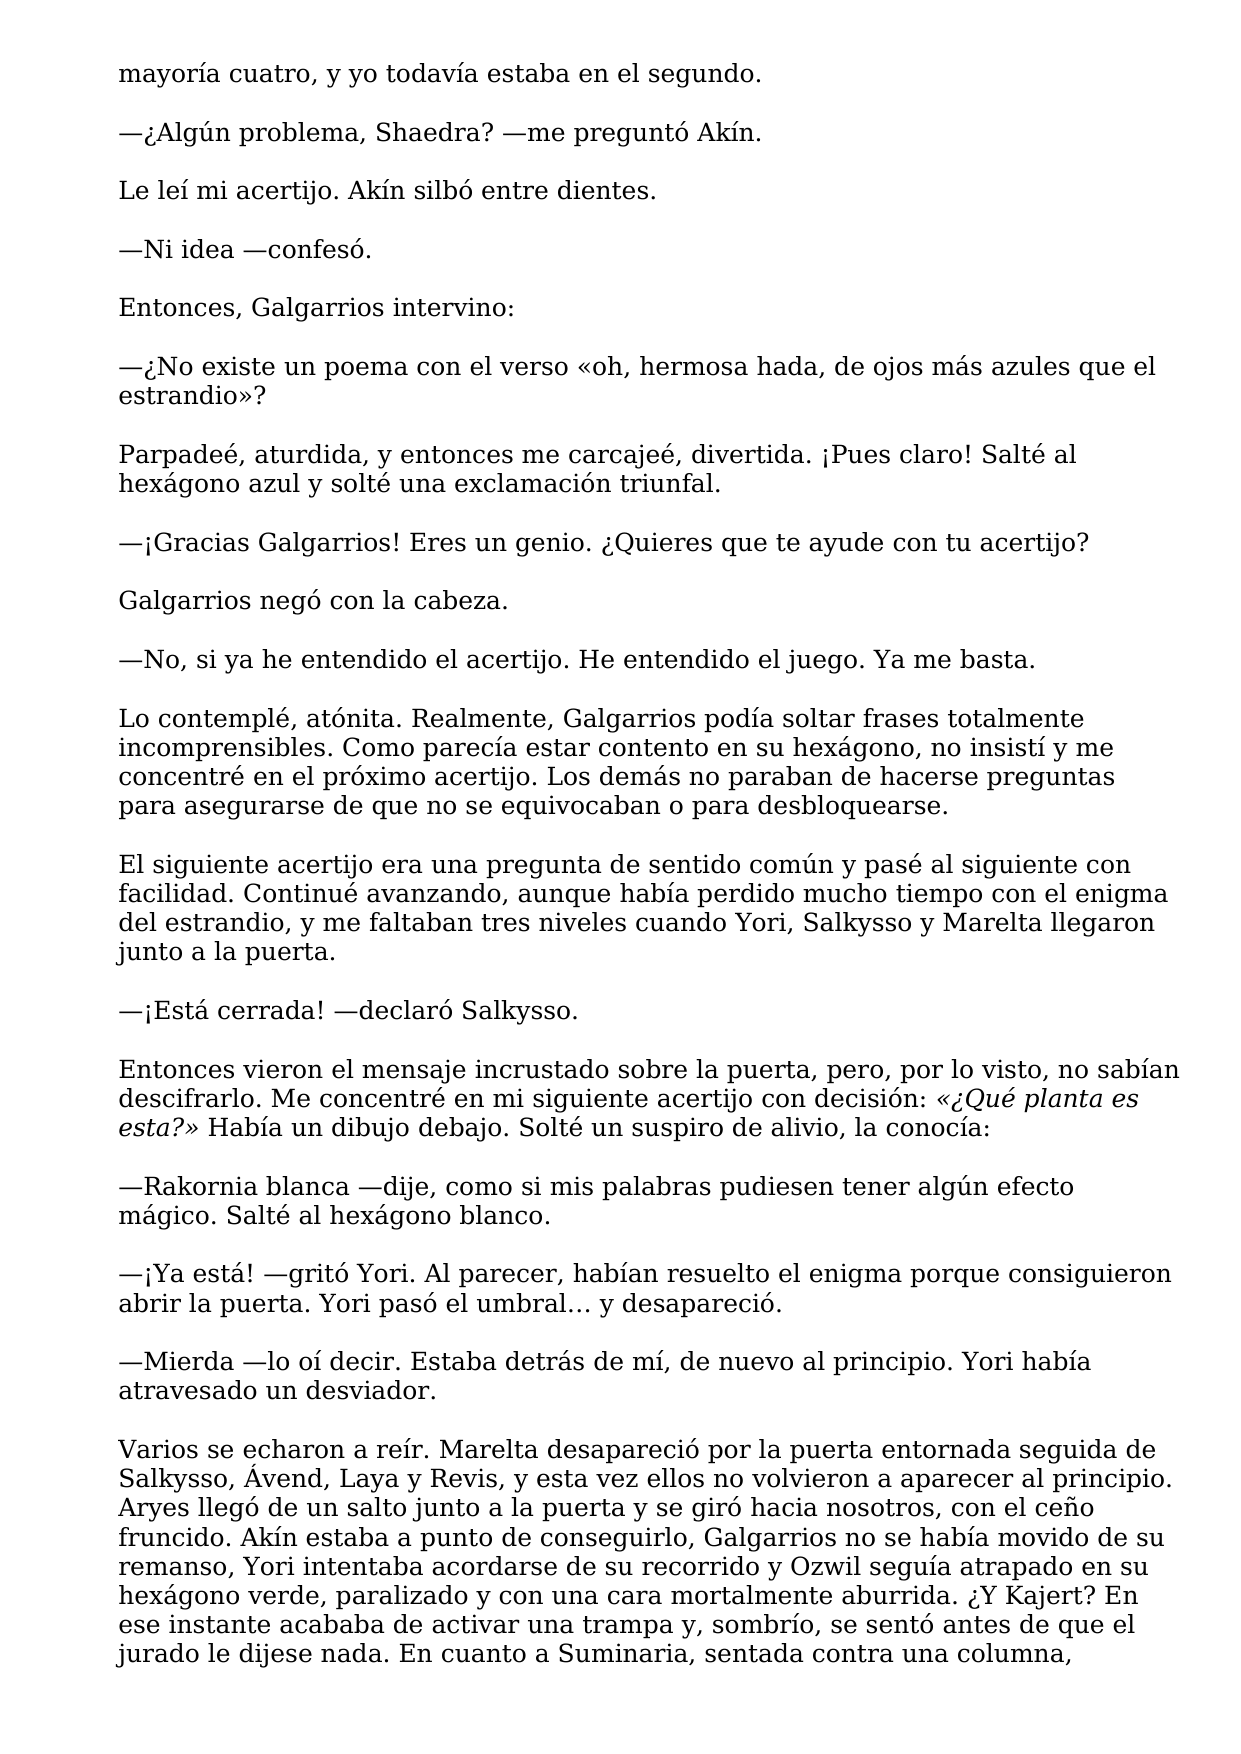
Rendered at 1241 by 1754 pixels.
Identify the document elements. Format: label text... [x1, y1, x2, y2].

text —¡Gracias Galgarrios! Eres un genio. ¿Quieres que te ayude con tu acertijo? [118, 528, 1181, 557]
text Galgarrios negó con la cabeza. [118, 587, 1181, 616]
text —¿No existe un poema con el verso «oh, hermosa hada, de ojos más azules que el estrandio»? [118, 352, 1181, 411]
text Lo contemplé, atónita. Realmente, Galgarrios podía soltar frases totalmente incomprensibles. Como parecía estar contento en su hexágono, no insistí y me concentré en el próximo acertijo. Los demás no paraban de hacerse preguntas para asegurarse de que no se equivocaban o para desbloquearse. [118, 704, 1181, 821]
text —¡Ya está! —gritó Yori. Al parecer, habían resuelto el enigma porque consiguieron abrir la puerta. Yori pasó el umbral… y desapareció. [118, 1259, 1181, 1318]
text El siguiente acertijo era una pregunta de sentido común y pasé al siguiente con facilidad. Continué avanzando, aunque había perdido mucho tiempo con el enigma del estrandio, y me faltaban tres niveles cuando Yori, Salkysso y Marelta llegaron junto a la puerta. [118, 850, 1181, 967]
text Le leí mi acertijo. Akín silbó entre dientes. [118, 176, 1181, 206]
text Varios se echaron a reír. Marelta desapareció por la puerta entornada seguida de Salkysso, Ávend, Laya y Revis, y esta vez ellos no volvieron a aparecer al principio. Aryes llegó de un salto junto a la puerta y se giró hacia nosotros, con el ceño fruncido. Akín estaba a punto de conseguirlo, Galgarrios no se había movido de su remanso, Yori intentaba acordarse de su recorrido y Ozwil seguía atrapado en su hexágono verde, paralizado y con una cara mortalmente aburrida. ¿Y Kajert? En ese instante acababa de activar una trampa y, sombrío, se sentó antes de que el jurado le dijese nada. En cuanto a Suminaria, sentada contra una columna, [118, 1435, 1181, 1668]
text Parpadeé, aturdida, y entonces me carcajeé, divertida. ¡Pues claro! Salté al hexágono azul y solté una exclamación triunfal. [118, 440, 1181, 498]
text —No, si ya he entendido el acertijo. He entendido el juego. Ya me basta. [118, 645, 1181, 674]
text Entonces vieron el mensaje incrustado sobre la puerta, pero, por lo visto, no sabían descifrarlo. Me concentré en mi siguiente acertijo con decisión: «¿Qué planta es esta?» Había un dibujo debajo. Solté un suspiro de alivio, la conocía: [118, 1055, 1181, 1142]
text mayoría cuatro, y yo todavía estaba en el segundo. [118, 59, 1181, 88]
text —Rakornia blanca —dije, como si mis palabras pudiesen tener algún efecto mágico. Salté al hexágono blanco. [118, 1172, 1181, 1230]
text —Ni idea —confesó. [118, 235, 1181, 264]
text —¿Algún problema, Shaedra? —me preguntó Akín. [118, 118, 1181, 147]
text —¡Está cerrada! —declaró Salkysso. [118, 996, 1181, 1025]
text Entonces, Galgarrios intervino: [118, 294, 1181, 323]
text —Mierda —lo oí decir. Estaba detrás de mí, de nuevo al principio. Yori había atravesado un desviador. [118, 1347, 1181, 1406]
